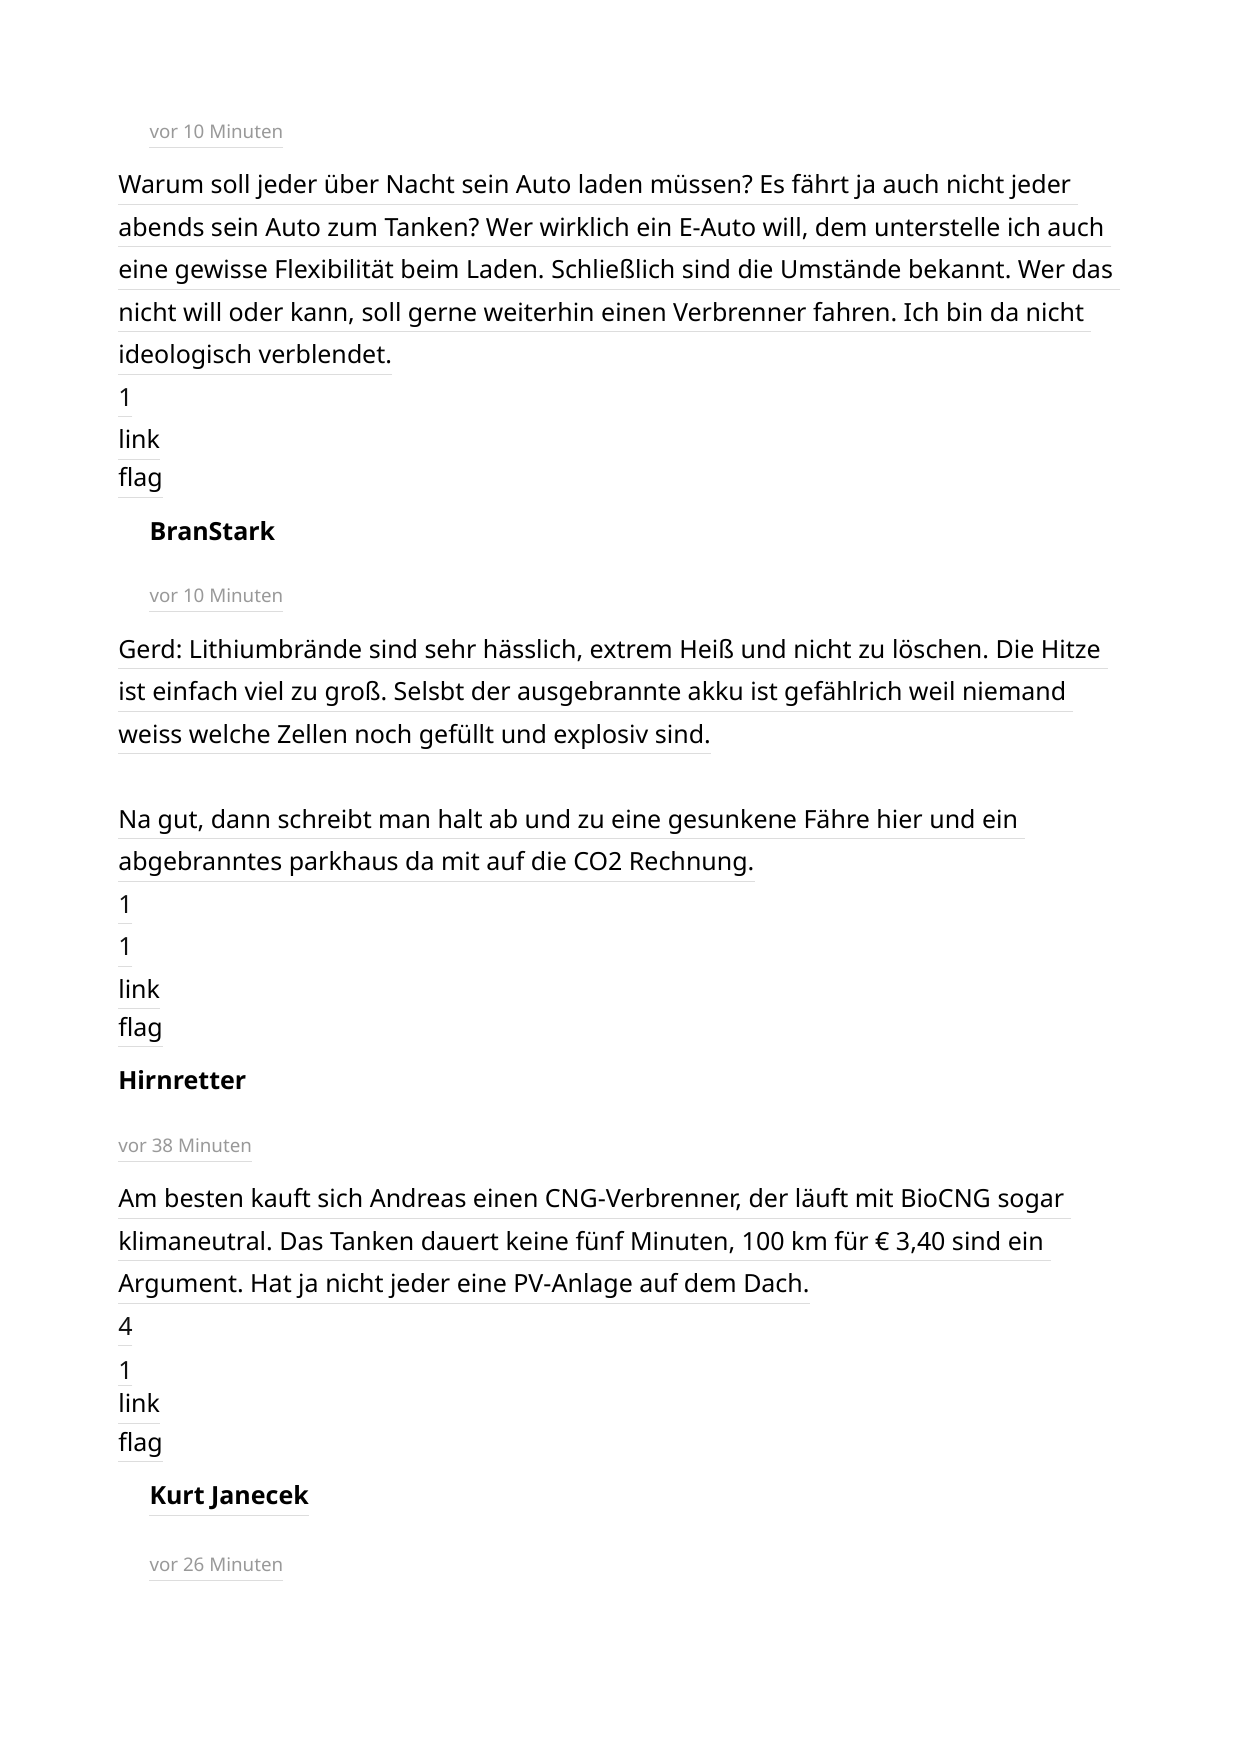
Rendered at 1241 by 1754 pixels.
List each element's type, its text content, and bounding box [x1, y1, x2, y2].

text vor 10 Minuten [149, 583, 1117, 612]
text link [118, 971, 1122, 1009]
text vor 10 Minuten [149, 118, 1117, 148]
text Kurt Janecek [149, 1478, 1122, 1516]
text flag [118, 1009, 1122, 1047]
text link [118, 1386, 1122, 1424]
text BranStark [149, 513, 1122, 547]
text Am besten kauft sich Andreas einen CNG-Verbrenner, der läuft mit BioCNG sogar klimaneutral. Das Tanken dauert keine fünf Minuten, 100 km für € 3,40 sind ein Argument. Hat ja nicht jeder eine PV-Anlage auf dem Dach. [118, 1181, 1122, 1304]
text Hirnretter [118, 1063, 1122, 1097]
text Gerd: Lithiumbrände sind sehr hässlich, extrem Heiß und nicht zu löschen. Die Hitze ist einfach viel zu groß. Selsbt der ausgebrannte akku ist gefählrich weil niemand weiss welche Zellen noch gefüllt und explosiv sind. Na gut, dann schreibt man halt ab und zu eine gesunkene Fähre hier und ein abgebranntes parkhaus da mit auf die CO2 Rechnung. [118, 631, 1122, 882]
text 1 [118, 886, 1122, 924]
text flag [118, 460, 1122, 498]
text link [118, 422, 1122, 460]
text 1 [118, 379, 1122, 417]
text 4 [118, 1308, 1122, 1346]
text flag [118, 1424, 1122, 1462]
text vor 38 Minuten [118, 1132, 1117, 1162]
text 1 [118, 929, 1122, 967]
text Warum soll jeder über Nacht sein Auto laden müssen? Es fährt ja auch nicht jeder abends sein Auto zum Tanken? Wer wirklich ein E-Auto will, dem unterstelle ich auch eine gewisse Flexibilität beim Laden. Schließlich sind die Umstände bekannt. Wer das nicht will oder kann, soll gerne weiterhin einen Verbrenner fahren. Ich bin da nicht ideologisch verblendet. [118, 167, 1122, 375]
text vor 26 Minuten [149, 1552, 1117, 1581]
text 1 [118, 1351, 1122, 1386]
